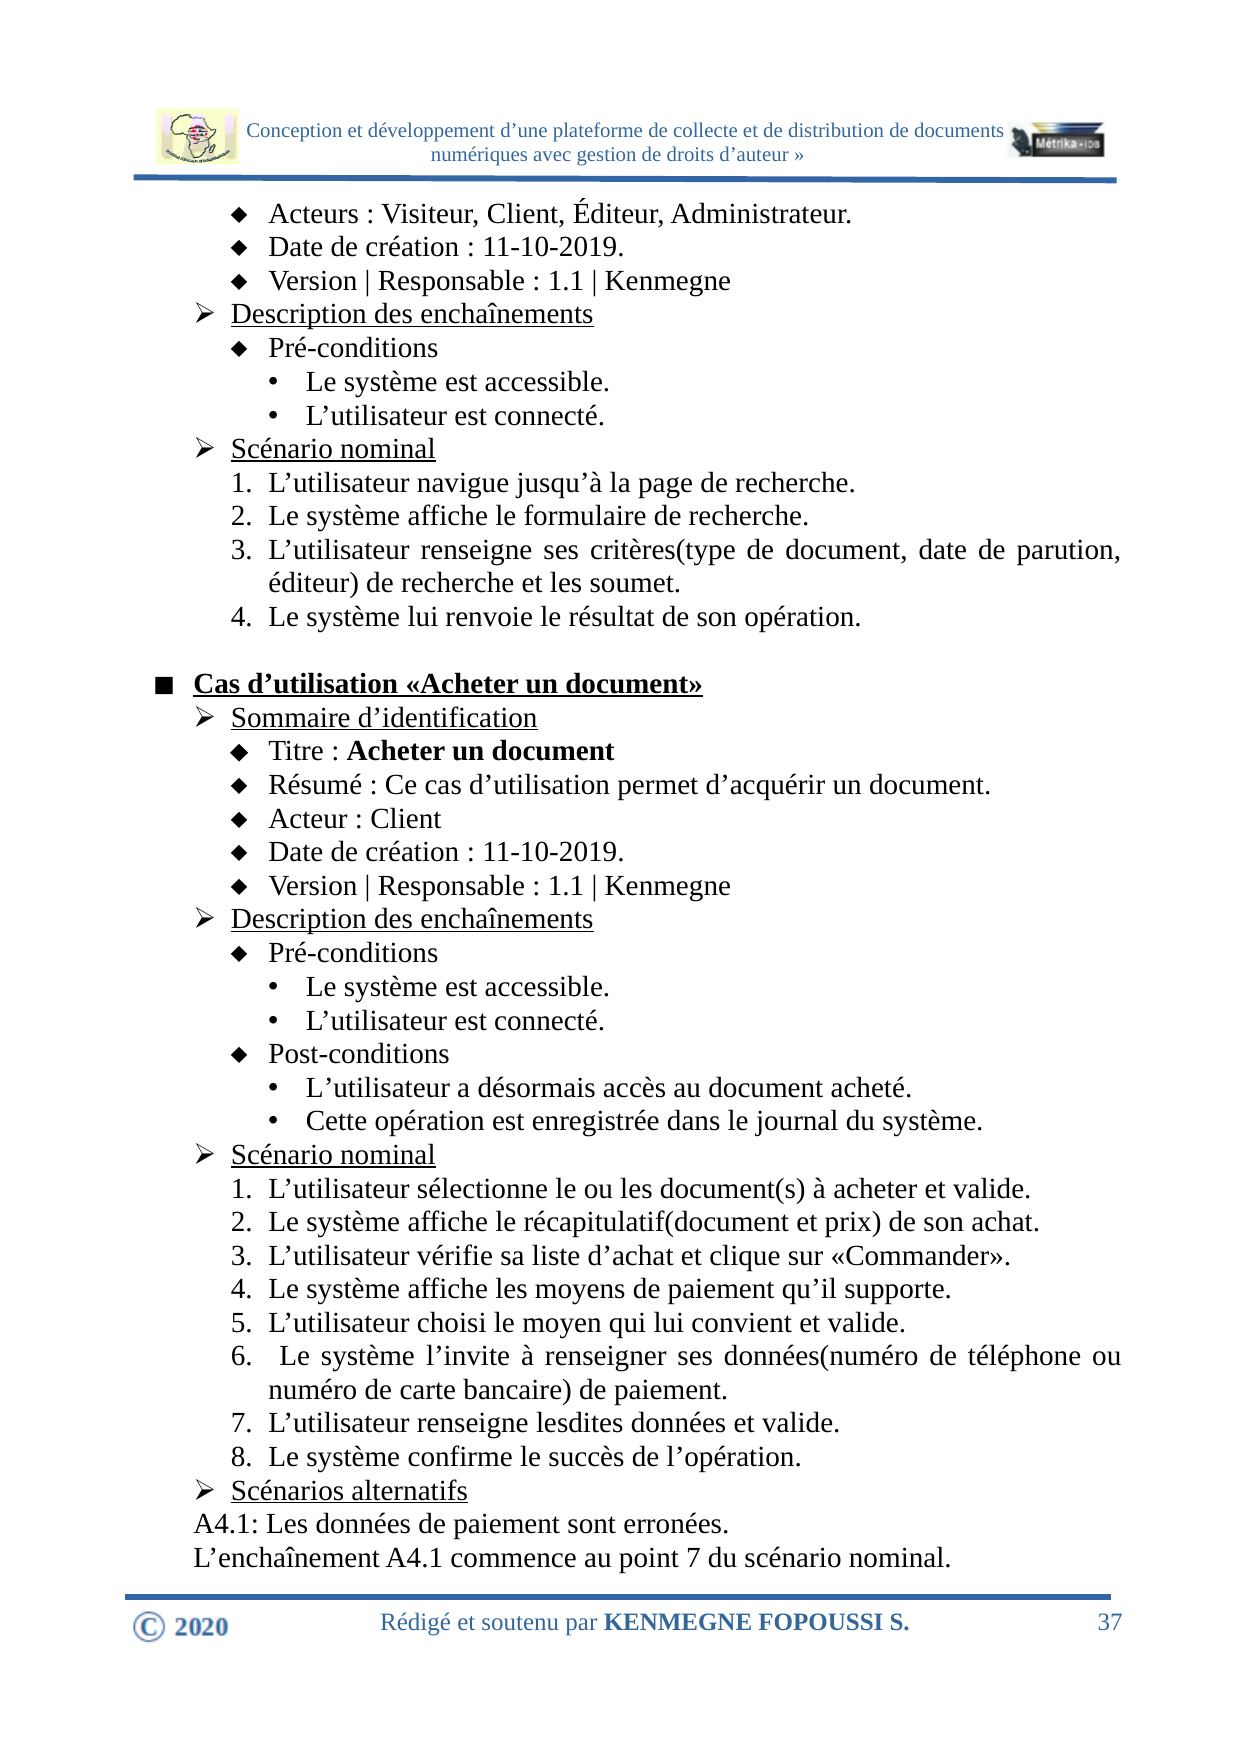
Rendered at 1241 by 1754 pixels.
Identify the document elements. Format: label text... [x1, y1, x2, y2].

list Scénario nominal [193, 431, 1122, 465]
list Description des enchaînements [193, 902, 1122, 935]
list Description des enchaînements [193, 297, 1122, 330]
list Version | Responsable : 1.1 | Kenmegne [231, 263, 1122, 297]
list Post-conditions [231, 1036, 1122, 1070]
list Le système est accessible. [268, 364, 1122, 398]
list Pré-conditions [231, 935, 1122, 969]
list Le système confirme le succès de l’opération. [231, 1439, 1122, 1473]
list Cette opération est enregistrée dans le journal du système. [268, 1103, 1122, 1137]
list Pré-conditions [231, 330, 1122, 364]
list L’utilisateur est connecté. [268, 398, 1122, 431]
list L’utilisateur vérifie sa liste d’achat et clique sur «Commander». [231, 1238, 1122, 1271]
list Date de création : 11-10-2019. [231, 229, 1122, 263]
list L’utilisateur navigue jusqu’à la page de recherche. [231, 465, 1122, 498]
list Le système affiche les moyens de paiement qu’il supporte. [231, 1271, 1122, 1305]
picture [154, 107, 241, 166]
list Scénario nominal [193, 1137, 1122, 1171]
list Version | Responsable : 1.1 | Kenmegne [231, 868, 1122, 902]
list L’utilisateur sélectionne le ou les document(s) à acheter et valide. [231, 1171, 1122, 1204]
list Acteurs : Visiteur, Client, Éditeur, Administrateur. [231, 196, 1122, 229]
list Date de création : 11-10-2019. [231, 834, 1122, 868]
picture [1003, 116, 1109, 160]
list Acteur : Client [231, 801, 1122, 834]
list Le système affiche le récapitulatif(document et prix) de son achat. [231, 1204, 1122, 1238]
list L’utilisateur choisi le moyen qui lui convient et valide. [231, 1305, 1122, 1338]
list L’utilisateur renseigne ses critères(type de document, date de parution, éditeur) de recherche et les soumet. [231, 532, 1122, 599]
list Cas d’utilisation «Acheter un document» [156, 666, 1122, 700]
list L’utilisateur a désormais accès au document acheté. [268, 1070, 1122, 1103]
list Le système l’invite à renseigner ses données(numéro de téléphone ou numéro de carte bancaire) de paiement. [231, 1338, 1122, 1406]
text L’enchaînement A4.1 commence au point 7 du scénario nominal. [118, 1540, 1122, 1573]
list Sommaire d’identification [193, 700, 1122, 733]
list Résumé : Ce cas d’utilisation permet d’acquérir un document. [231, 767, 1122, 801]
list Scénarios alternatifs [193, 1473, 1122, 1506]
list Le système affiche le formulaire de recherche. [231, 498, 1122, 532]
text A4.1: Les données de paiement sont erronées. [118, 1506, 1122, 1540]
list Le système lui renvoie le résultat de son opération. [231, 599, 1122, 633]
list L’utilisateur renseigne lesdites données et valide. [231, 1406, 1122, 1439]
list L’utilisateur est connecté. [268, 1003, 1122, 1036]
picture [126, 1604, 231, 1647]
list Titre : Acheter un document [231, 733, 1122, 767]
list Le système est accessible. [268, 969, 1122, 1003]
